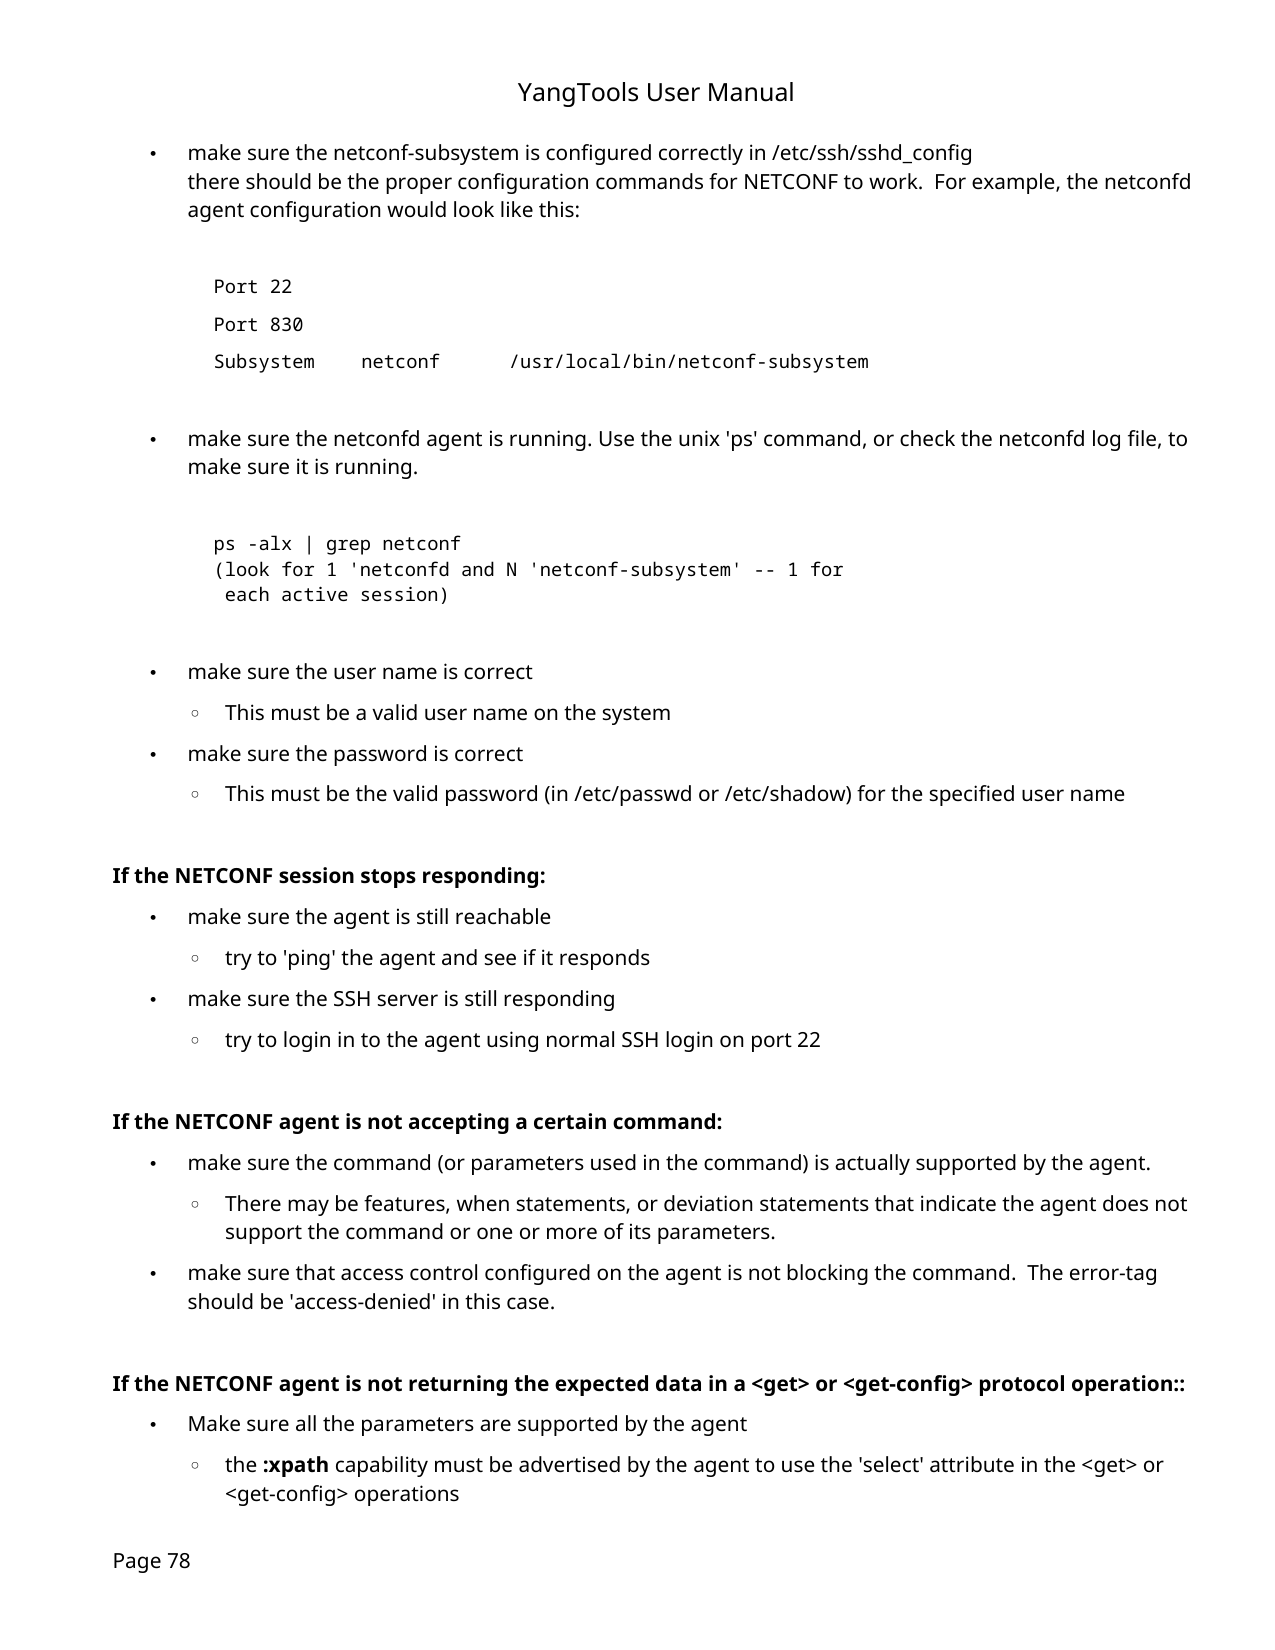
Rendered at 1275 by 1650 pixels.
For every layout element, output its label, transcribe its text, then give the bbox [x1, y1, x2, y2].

list make sure the SSH server is still responding [150, 984, 1200, 1013]
text Port 22 [139, 274, 1200, 299]
list make sure the user name is correct [150, 657, 1200, 685]
text Subsystem netconf /usr/local/bin/netconf-subsystem [139, 349, 1200, 374]
text Port 830 [139, 311, 1200, 337]
list the :xpath capability must be advertised by the agent to use the 'select' attribute in the <get> or <get-config> operations [187, 1451, 1200, 1507]
list try to login in to the agent using normal SSH login on port 22 [187, 1025, 1200, 1054]
list make sure the command (or parameters used in the command) is actually supported by the agent. [150, 1148, 1200, 1176]
text ps -alx | grep netconf (look for 1 'netconfd and N 'netconf-subsystem' -- 1 for each active session) [139, 531, 1200, 607]
list This must be a valid user name on the system [187, 698, 1200, 726]
text If the NETCONF agent is not accepting a certain command: [112, 1107, 1200, 1136]
list make sure the netconf-subsystem is configured correctly in /etc/ssh/sshd_config there should be the proper configuration commands for NETCONF to work. For example, the netconfd agent configuration would look like this: [150, 138, 1200, 224]
list make sure the agent is still reachable [150, 902, 1200, 931]
list make sure that access control configured on the agent is not blocking the command. The error-tag should be 'access-denied' in this case. [150, 1258, 1200, 1315]
list This must be the valid password (in /etc/passwd or /etc/shadow) for the specified user name [187, 779, 1200, 808]
list make sure the password is correct [150, 739, 1200, 767]
list try to 'ping' the agent and see if it responds [187, 943, 1200, 972]
list There may be features, when statements, or deviation statements that indicate the agent does not support the command or one or more of its parameters. [187, 1189, 1200, 1246]
list make sure the netconfd agent is running. Use the unix 'ps' command, or check the netconfd log file, to make sure it is running. [150, 424, 1200, 481]
list Make sure all the parameters are supported by the agent [150, 1409, 1200, 1438]
text If the NETCONF agent is not returning the expected data in a <get> or <get-config> protocol operation:: [112, 1369, 1200, 1397]
text If the NETCONF session stops responding: [112, 861, 1200, 890]
